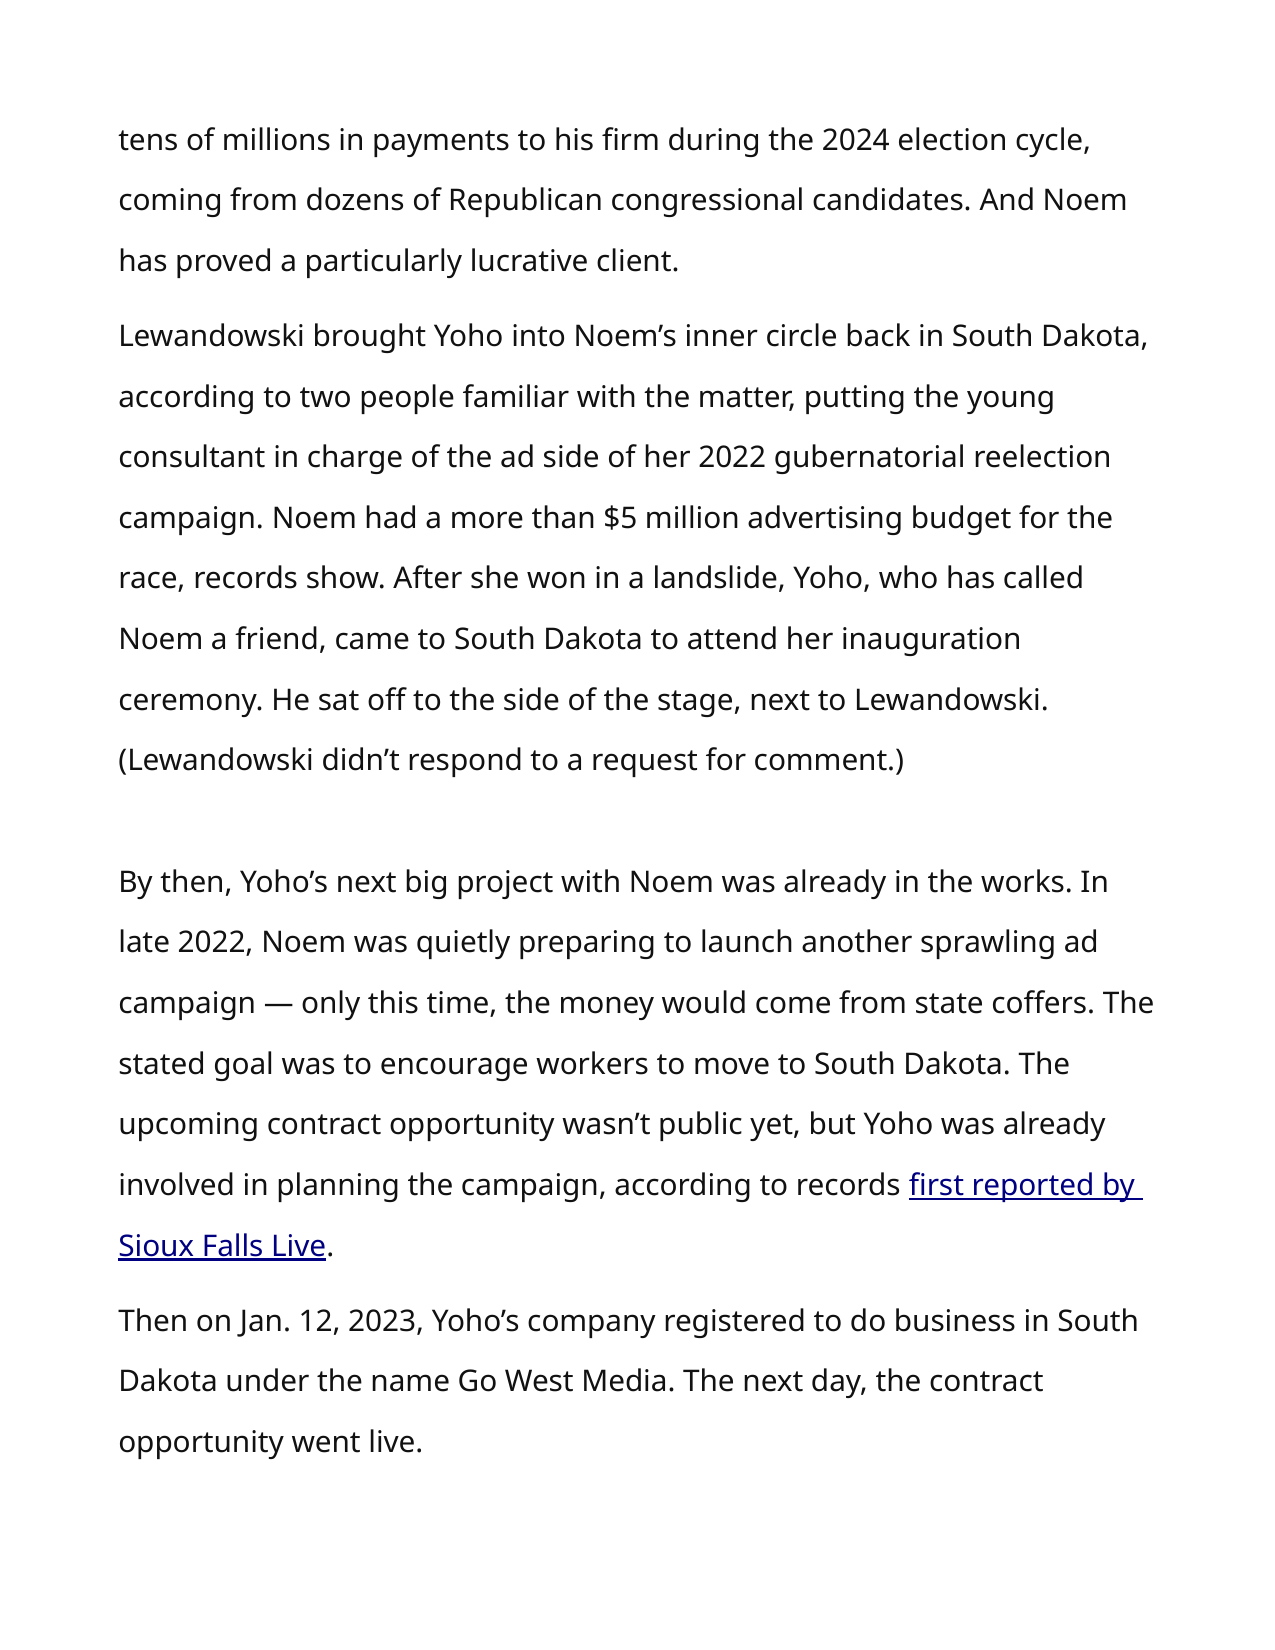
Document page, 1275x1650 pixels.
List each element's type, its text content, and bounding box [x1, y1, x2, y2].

text Then on Jan. 12, 2023, Yoho’s company registered to do business in South Dakota under the name Go West Media. The next day, the contract opportunity went live. [118, 1299, 1157, 1461]
text Lewandowski brought Yoho into Noem’s inner circle back in South Dakota, according to two people familiar with the matter, putting the young consultant in charge of the ad side of her 2022 gubernatorial reelection campaign. Noem had a more than $5 million advertising budget for the race, records show. After she won in a landslide, Yoho, who has called Noem a friend, came to South Dakota to attend her inauguration ceremony. He sat off to the side of the stage, next to Lewandowski. (Lewandowski didn’t respond to a request for comment.) [118, 314, 1157, 779]
text By then, Yoho’s next big project with Noem was already in the works. In late 2022, Noem was quietly preparing to launch another sprawling ad campaign — only this time, the money would come from state coffers. The stated goal was to encourage workers to move to South Dakota. The upcoming contract opportunity wasn’t public yet, but Yoho was already involved in planning the campaign, according to records first reported by Sioux Falls Live. [118, 861, 1157, 1265]
text tens of millions in payments to his firm during the 2024 election cycle, coming from dozens of Republican congressional candidates. And Noem has proved a particularly lucrative client. [118, 118, 1157, 280]
